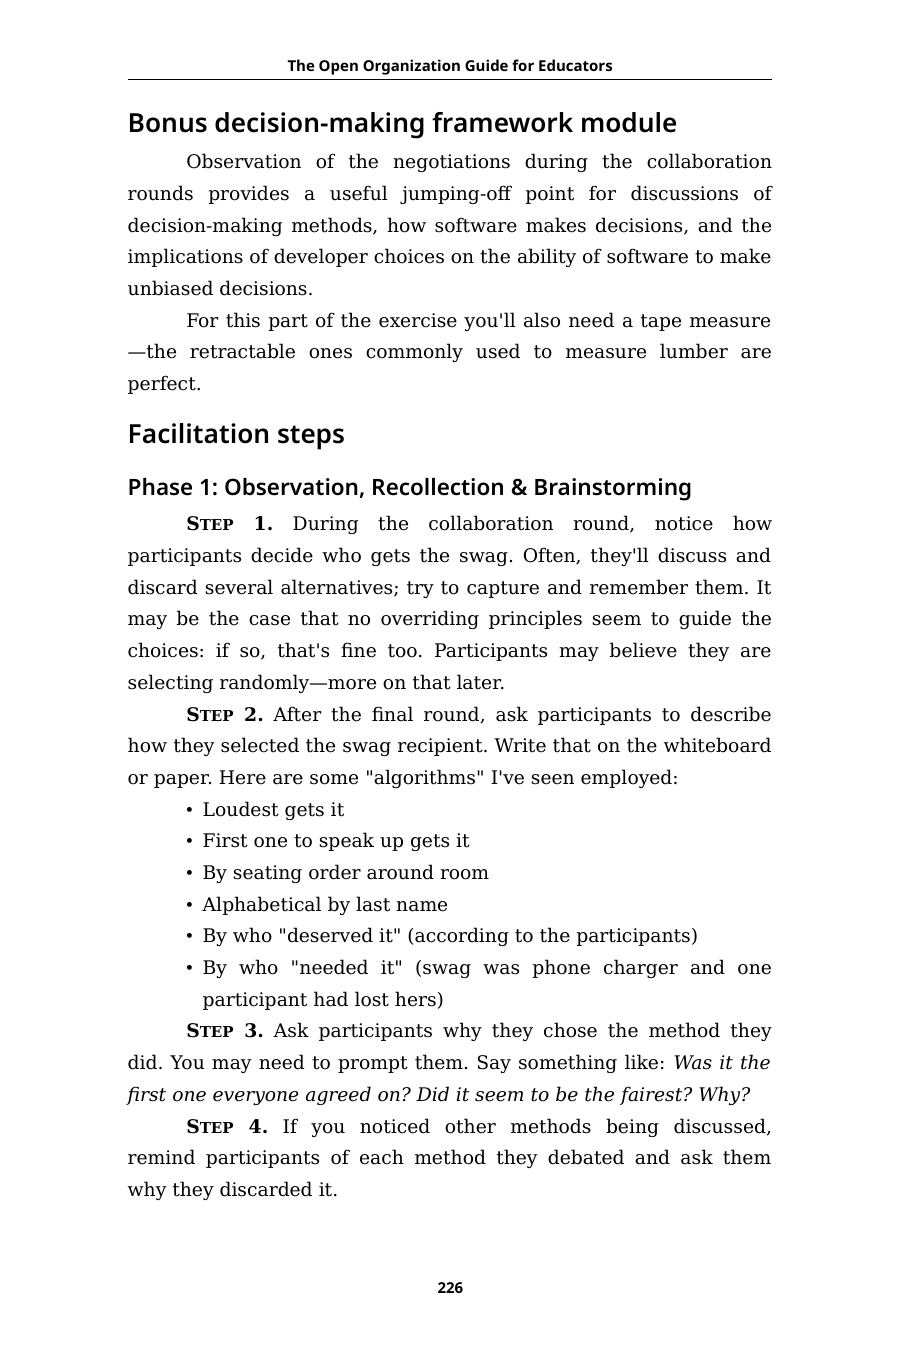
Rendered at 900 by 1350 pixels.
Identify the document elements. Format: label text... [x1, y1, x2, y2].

text Step 2. After the final round, ask participants to describe how they selected the swag recipient. Write that on the whiteboard or paper. Here are some "algorithms" I've seen employed: [127, 703, 772, 789]
subtitle Facilitation steps [127, 419, 772, 450]
subtitle Phase 1: Observation, Recollection & Brainstorming [127, 475, 772, 501]
subtitle Bonus decision-making framework module [127, 109, 772, 139]
text For this part of the exercise you'll also need a tape measure—the retractable ones commonly used to measure lumber are perfect. [127, 310, 772, 395]
text Step 1. During the collaboration round, notice how participants decide who gets the swag. Often, they'll discuss and discard several alternatives; try to capture and remember them. It may be the case that no overriding principles seem to guide the choices: if so, that's fine too. Participants may believe they are selecting randomly—more on that later. [127, 513, 772, 694]
list First one to speak up gets it [186, 830, 772, 852]
list Loudest gets it [186, 799, 772, 821]
text Step 3. Ask participants why they chose the method they did. You may need to prompt them. Say something like: Was it the first one everyone agreed on? Did it seem to be the fairest? Why? [127, 1020, 772, 1106]
text Step 4. If you noticed other methods being discussed, remind participants of each method they debated and ask them why they discarded it. [127, 1116, 772, 1201]
list Alphabetical by last name [186, 894, 772, 916]
list By who "needed it" (swag was phone charger and one participant had lost hers) [186, 957, 772, 1011]
list By seating order around room [186, 862, 772, 884]
list By who "deserved it" (according to the participants) [186, 925, 772, 947]
text Observation of the negotiations during the collaboration rounds provides a useful jumping-off point for discussions of decision-making methods, how software makes decisions, and the implications of developer choices on the ability of software to make unbiased decisions. [127, 152, 772, 300]
